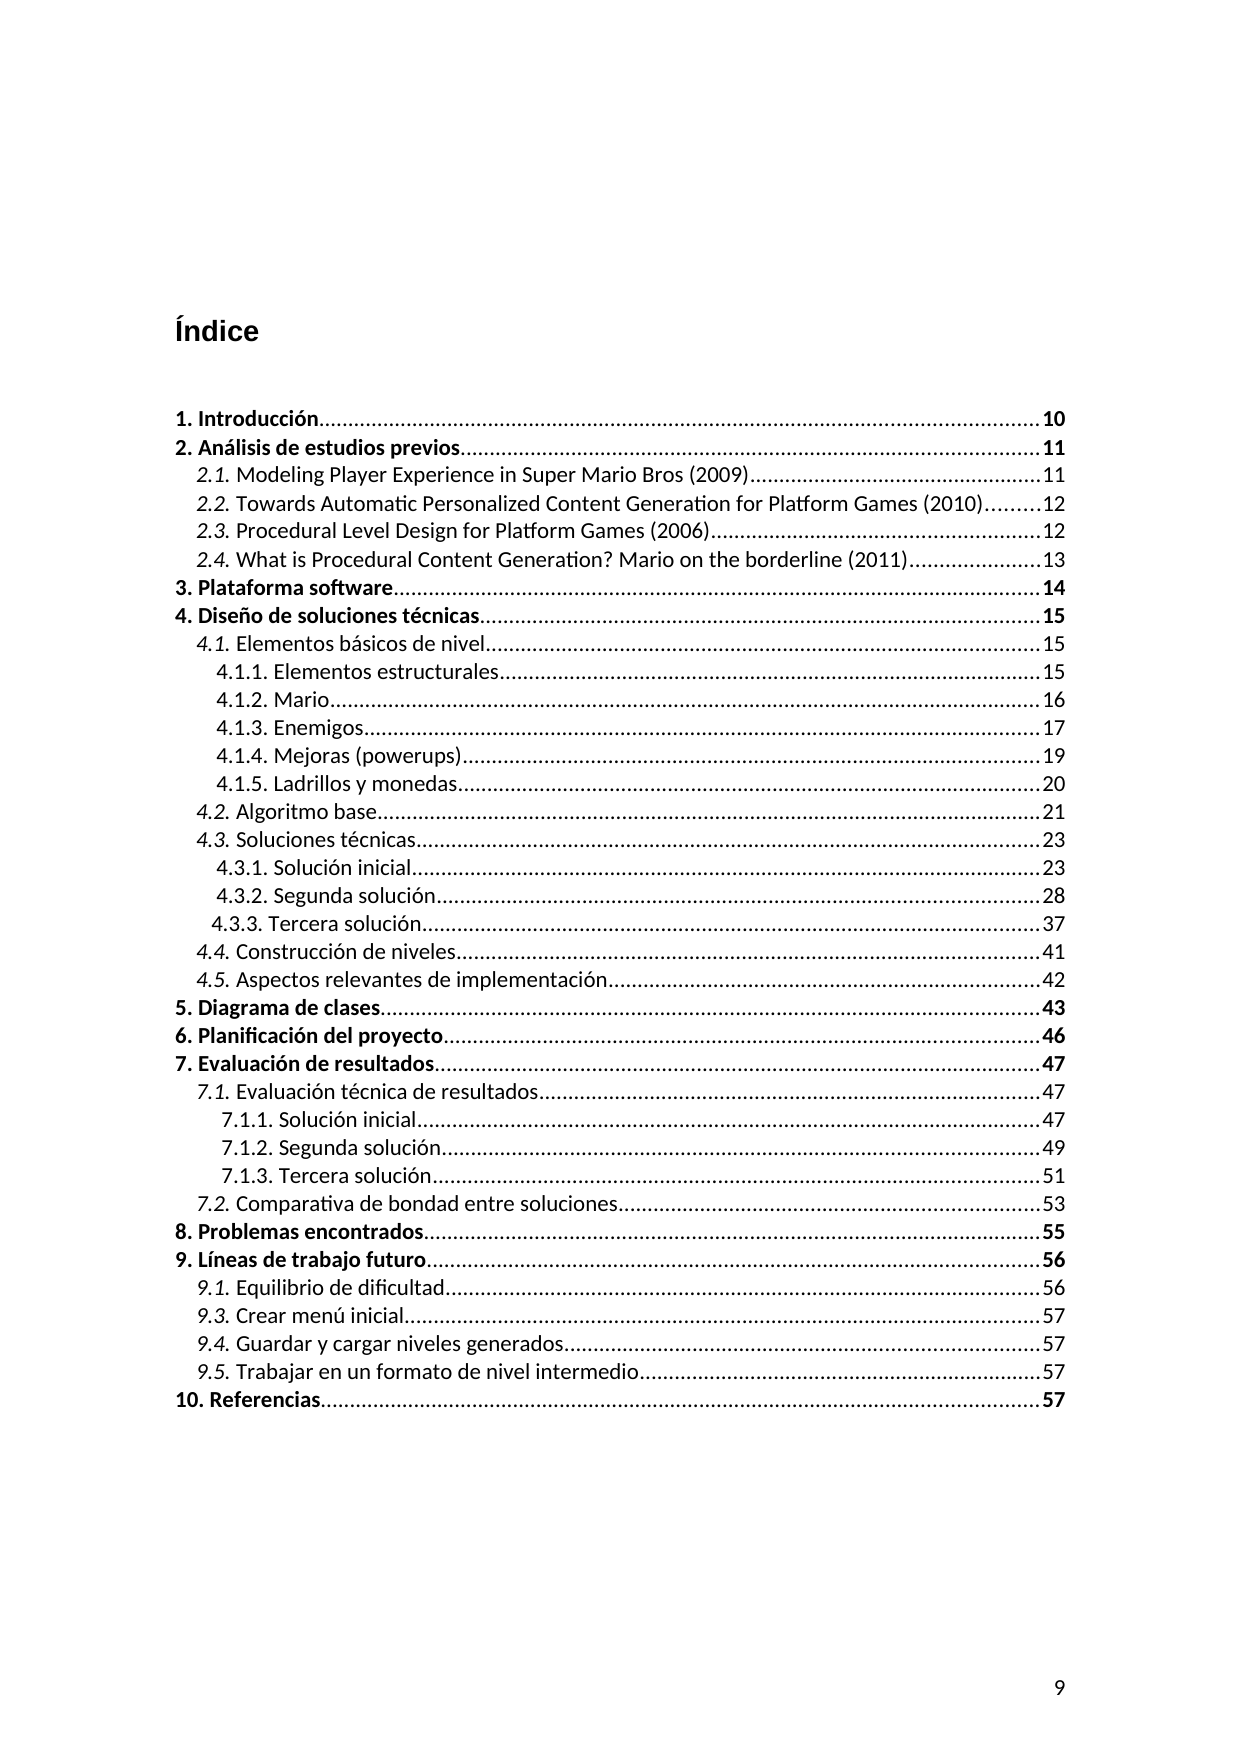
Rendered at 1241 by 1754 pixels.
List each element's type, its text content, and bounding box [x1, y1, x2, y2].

text 4.3. Soluciones técnicas 23 [175, 825, 1065, 853]
text 4.4. Construcción de niveles 41 [175, 937, 1065, 965]
text 4.3.2. Segunda solución 28 [175, 881, 1065, 909]
text 2.3. Procedural Level Design for Platform Games (2006) 12 [175, 517, 1065, 545]
text 7.2. Comparativa de bondad entre soluciones 53 [175, 1189, 1065, 1217]
text 7.1. Evaluación técnica de resultados 47 [175, 1077, 1065, 1105]
text 4.1.2. Mario 16 [175, 685, 1065, 713]
text 7. Evaluación de resultados 47 [175, 1049, 1065, 1077]
text 9. Líneas de trabajo futuro 56 [175, 1245, 1065, 1273]
text 2.4. What is Procedural Content Generation? Mario on the borderline (2011) 13 [175, 545, 1065, 573]
text 9.5. Trabajar en un formato de nivel intermedio 57 [175, 1357, 1065, 1385]
subtitle Índice [175, 313, 1065, 347]
text 7.1.3. Tercera solución 51 [175, 1161, 1065, 1189]
text 6. Planificación del proyecto 46 [175, 1021, 1065, 1049]
text 1. Introducción 10 [175, 404, 1065, 433]
text 4.1.1. Elementos estructurales 15 [175, 657, 1065, 685]
text 2.1. Modeling Player Experience in Super Mario Bros (2009) 11 [175, 461, 1065, 489]
text 9.1. Equilibrio de dificultad 56 [175, 1273, 1065, 1301]
text 7.1.2. Segunda solución 49 [175, 1133, 1065, 1161]
text 4.3.3. Tercera solución 37 [175, 909, 1065, 937]
text 4.1.5. Ladrillos y monedas 20 [175, 769, 1065, 797]
text 5. Diagrama de clases 43 [175, 993, 1065, 1021]
text 4.1.4. Mejoras (powerups) 19 [175, 741, 1065, 769]
text 4.1. Elementos básicos de nivel 15 [175, 629, 1065, 657]
text 4.2. Algoritmo base 21 [175, 797, 1065, 825]
text 4.1.3. Enemigos 17 [175, 713, 1065, 741]
text 9.3. Crear menú inicial 57 [175, 1301, 1065, 1329]
text 8. Problemas encontrados 55 [175, 1217, 1065, 1245]
text 2. Análisis de estudios previos 11 [175, 433, 1065, 461]
text 4. Diseño de soluciones técnicas 15 [175, 601, 1065, 629]
text 4.5. Aspectos relevantes de implementación 42 [175, 965, 1065, 993]
text 9.4. Guardar y cargar niveles generados 57 [175, 1329, 1065, 1357]
text 7.1.1. Solución inicial 47 [175, 1105, 1065, 1133]
text 2.2. Towards Automatic Personalized Content Generation for Platform Games (2010) 12 [175, 489, 1065, 517]
text 10. Referencias 57 [175, 1385, 1065, 1413]
text 4.3.1. Solución inicial 23 [175, 853, 1065, 881]
text 3. Plataforma software 14 [175, 573, 1065, 601]
